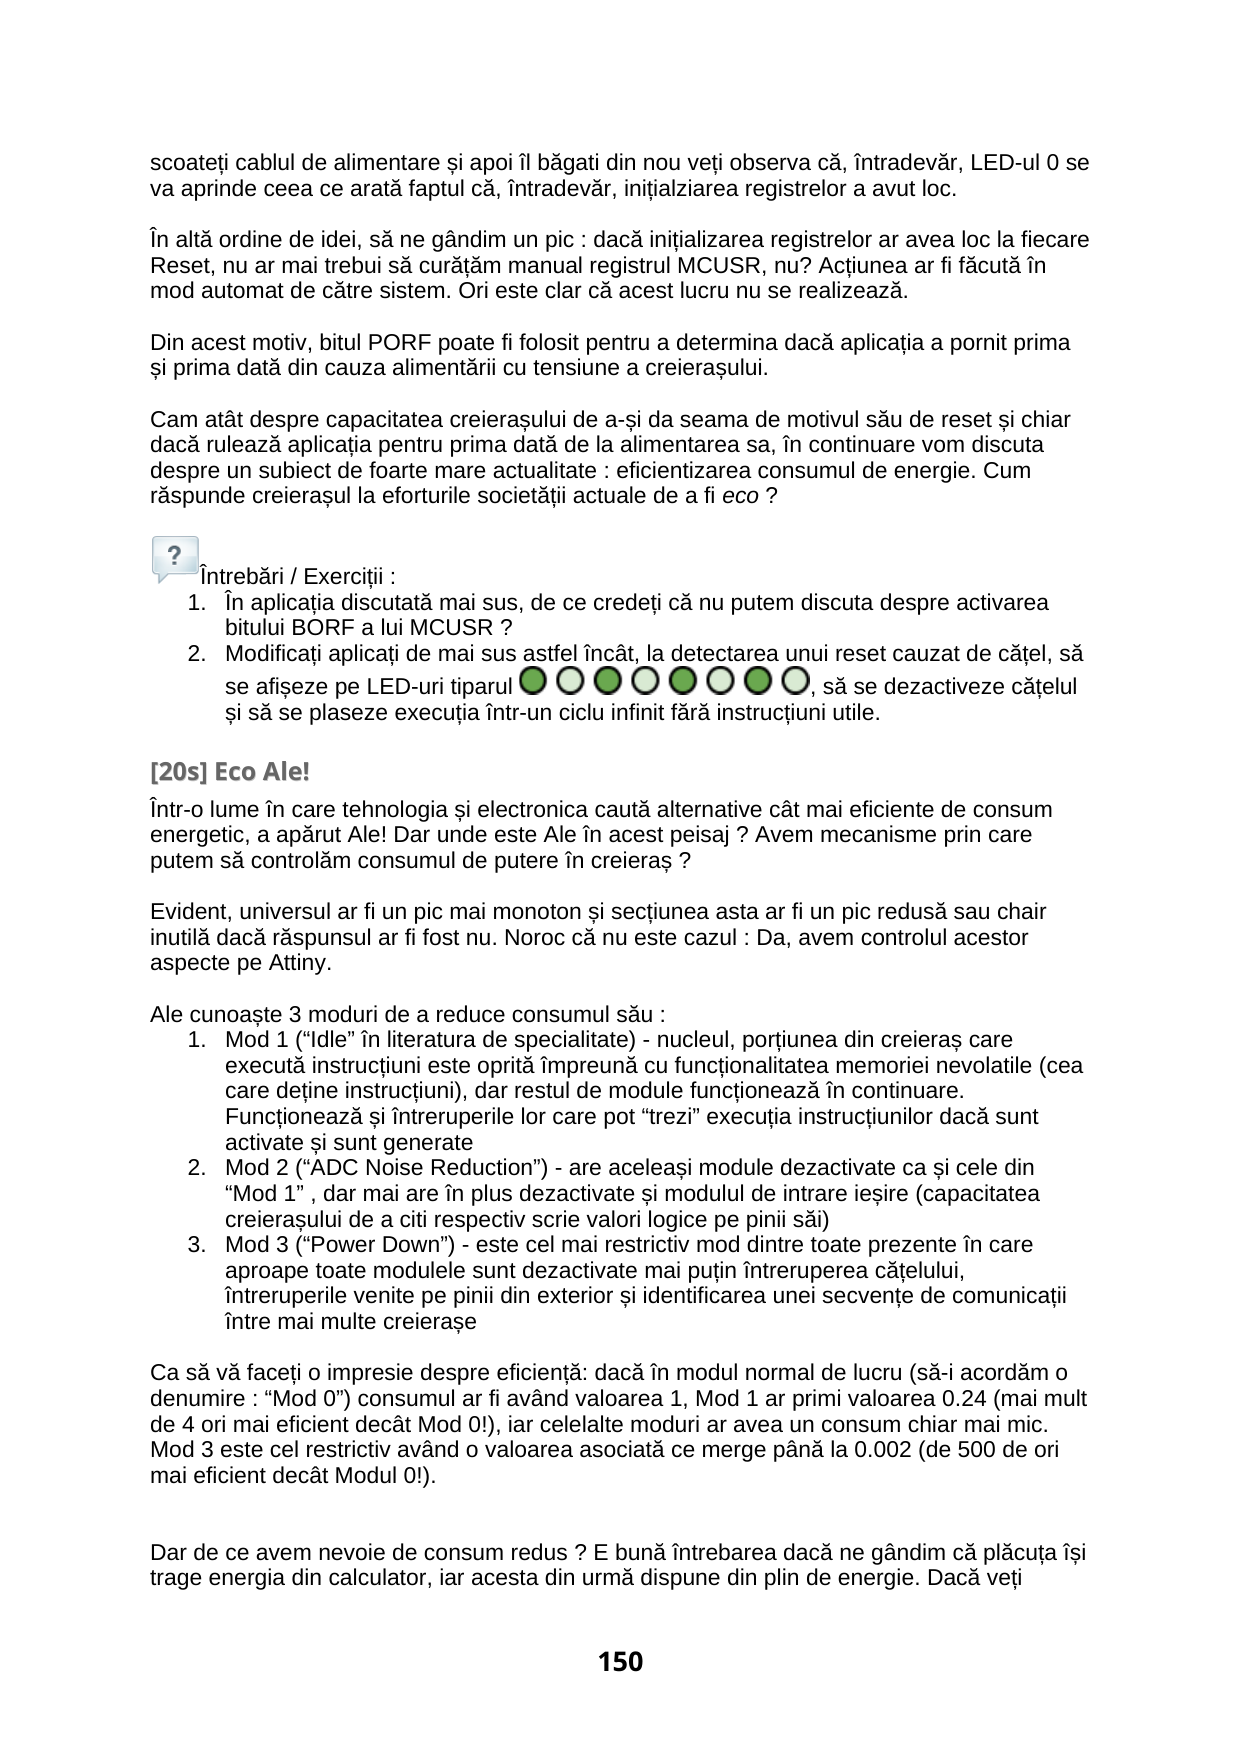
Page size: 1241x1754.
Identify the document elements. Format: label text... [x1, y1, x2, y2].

text Întrebări / Exerciții : [150, 534, 1091, 589]
text Din acest motiv, bitul PORF poate fi folosit pentru a determina dacă aplicația a pornit prima și prima dată din cauza alimentării cu tensiune a creierașului. [150, 329, 1091, 381]
text scoateți cablul de alimentare și apoi îl băgati din nou veți observa că, întradevăr, LED-ul 0 se va aprinde ceea ce arată faptul că, întradevăr, inițialziarea registrelor a avut loc. [150, 150, 1091, 201]
text Cam atât despre capacitatea creierașului de a-și da seama de motivul său de reset și chiar dacă rulează aplicația pentru prima dată de la alimentarea sa, în continuare vom discuta despre un subiect de foarte mare actualitate : eficientizarea consumul de energie. Cum răspunde creierașul la eforturile societății actuale de a fi eco ? [150, 406, 1091, 509]
subtitle [20s] Eco Ale! [150, 754, 1091, 788]
list Mod 1 (“Idle” în literatura de specialitate) - nucleul, porțiunea din creieraș care execută instrucțiuni este oprită împreună cu funcționalitatea memoriei nevolatile (cea care deține instrucțiuni), dar restul de module funcționează în continuare. Funcționează și întreruperile lor care pot “trezi” execuția instrucțiunilor dacă sunt activate și sunt generate [187, 1027, 1091, 1155]
list Mod 2 (“ADC Noise Reduction”) - are aceleași module dezactivate ca și cele din “Mod 1” , dar mai are în plus dezactivate și modulul de intrare ieșire (capacitatea creierașului de a citi respectiv scrie valori logice pe pinii săi) [187, 1155, 1091, 1232]
text Ca să vă faceți o impresie despre eficiență: dacă în modul normal de lucru (să-i acordăm o denumire : “Mod 0”) consumul ar fi având valoarea 1, Mod 1 ar primi valoarea 0.24 (mai mult de 4 ori mai eficient decât Mod 0!), iar celelalte moduri ar avea un consum chiar mai mic. Mod 3 este cel restrictiv având o valoarea asociată ce merge până la 0.002 (de 500 de ori mai eficient decât Modul 0!). [150, 1360, 1091, 1488]
picture [519, 666, 810, 695]
text Ale cunoaște 3 moduri de a reduce consumul său : [150, 1001, 1091, 1027]
text În altă ordine de idei, să ne gândim un pic : dacă inițializarea registrelor ar avea loc la fiecare Reset, nu ar mai trebui să curățăm manual registrul MCUSR, nu? Acțiunea ar fi făcută în mod automat de către sistem. Ori este clar că acest lucru nu se realizează. [150, 227, 1091, 304]
text Într-o lume în care tehnologia și electronica caută alternative cât mai eficiente de consum energetic, a apărut Ale! Dar unde este Ale în acest peisaj ? Avem mecanisme prin care putem să controlăm consumul de putere în creieraș ? [150, 796, 1091, 873]
text Dar de ce avem nevoie de consum redus ? E bună întrebarea dacă ne gândim că plăcuța își trage energia din calculator, iar acesta din urmă dispune din plin de energie. Dacă veți [150, 1539, 1091, 1591]
list Mod 3 (“Power Down”) - este cel mai restrictiv mod dintre toate prezente în care aproape toate modulele sunt dezactivate mai puțin întreruperea cățelului, întreruperile venite pe pinii din exterior și identificarea unei secvențe de comunicații între mai multe creierașe [187, 1232, 1091, 1334]
text Evident, universul ar fi un pic mai monoton și secțiunea asta ar fi un pic redusă sau chair inutilă dacă răspunsul ar fi fost nu. Noroc că nu este cazul : Da, avem controlul acestor aspecte pe Attiny. [150, 899, 1091, 976]
list Modificați aplicați de mai sus astfel încât, la detectarea unui reset cauzat de cățel, să se afișeze pe LED-uri tiparul , să se dezactiveze cățelul și să se plaseze execuția într-un ciclu infinit fără instrucțiuni utile. [187, 641, 1091, 725]
picture [150, 534, 200, 585]
list În aplicația discutată mai sus, de ce credeți că nu putem discuta despre activarea bitului BORF a lui MCUSR ? [187, 589, 1091, 641]
